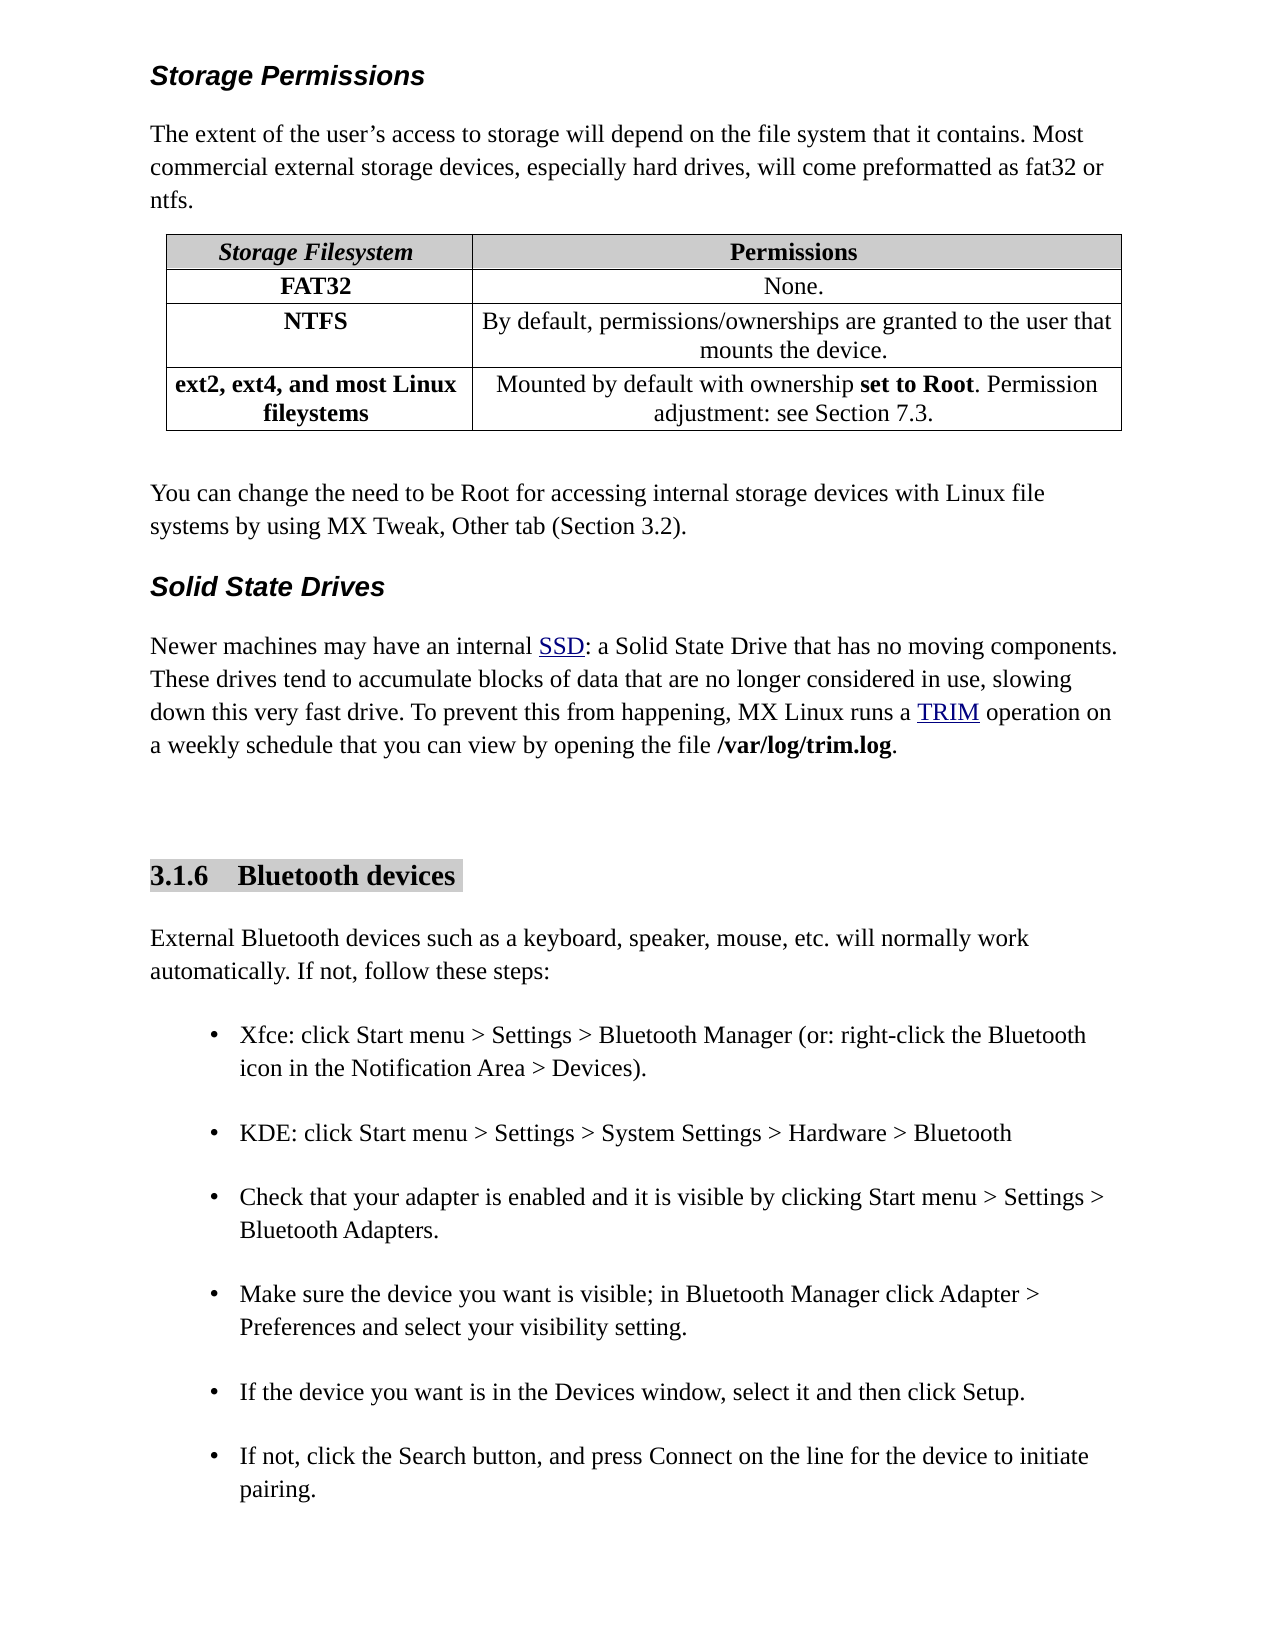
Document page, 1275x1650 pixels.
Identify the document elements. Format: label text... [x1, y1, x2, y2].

table_header Permissions [473, 235, 1121, 268]
subtitle Solid State Drives [150, 571, 1125, 603]
subtitle Storage Permissions [150, 59, 1125, 91]
table_cell FAT32 [167, 270, 472, 303]
table_cell NTFS [167, 304, 472, 367]
table_cell None. [473, 270, 1121, 303]
table_cell Mounted by default with ownership set to Root. Permission adjustment: see Section 7.3. [473, 368, 1121, 430]
list If the device you want is in the Devices window, select it and then click Setup. [210, 1377, 1109, 1405]
subtitle 3.1.6 Bluetooth devices [150, 858, 1125, 892]
table_header Storage Filesystem [167, 235, 472, 268]
text You can change the need to be Root for accessing internal storage devices with Linux file systems by using MX Tweak, Other tab (Section 3.2). [150, 478, 1125, 539]
list If not, click the Search button, and press Connect on the line for the device to initiate pairing. [210, 1441, 1109, 1503]
table_cell By default, permissions/ownerships are granted to the user that mounts the device. [473, 304, 1121, 367]
list KDE: click Start menu > Settings > System Settings > Hardware > Bluetooth [210, 1118, 1109, 1147]
table_cell ext2, ext4, and most Linux fileystems [167, 368, 472, 430]
list Xfce: click Start menu > Settings > Bluetooth Manager (or: right-click the Bluetooth icon in the Notification Area > Devices). [210, 1021, 1109, 1082]
list Make sure the device you want is visible; in Bluetooth Manager click Adapter > Preferences and select your visibility setting. [210, 1279, 1109, 1341]
text The extent of the user’s access to storage will depend on the file system that it contains. Most commercial external storage devices, especially hard drives, will come preformatted as fat32 or ntfs. [150, 119, 1125, 214]
list Check that your adapter is enabled and it is visible by clicking Start menu > Settings > Bluetooth Adapters. [210, 1182, 1109, 1244]
text Newer machines may have an internal SSD: a Solid State Drive that has no moving components. These drives tend to accumulate blocks of data that are no longer considered in use, slowing down this very fast drive. To prevent this from happening, MX Linux runs a TRIM operation on a weekly schedule that you can view by opening the file /var/log/trim.log. [150, 631, 1125, 759]
text External Bluetooth devices such as a keyboard, speaker, mouse, etc. will normally work automatically. If not, follow these steps: [150, 923, 1125, 985]
